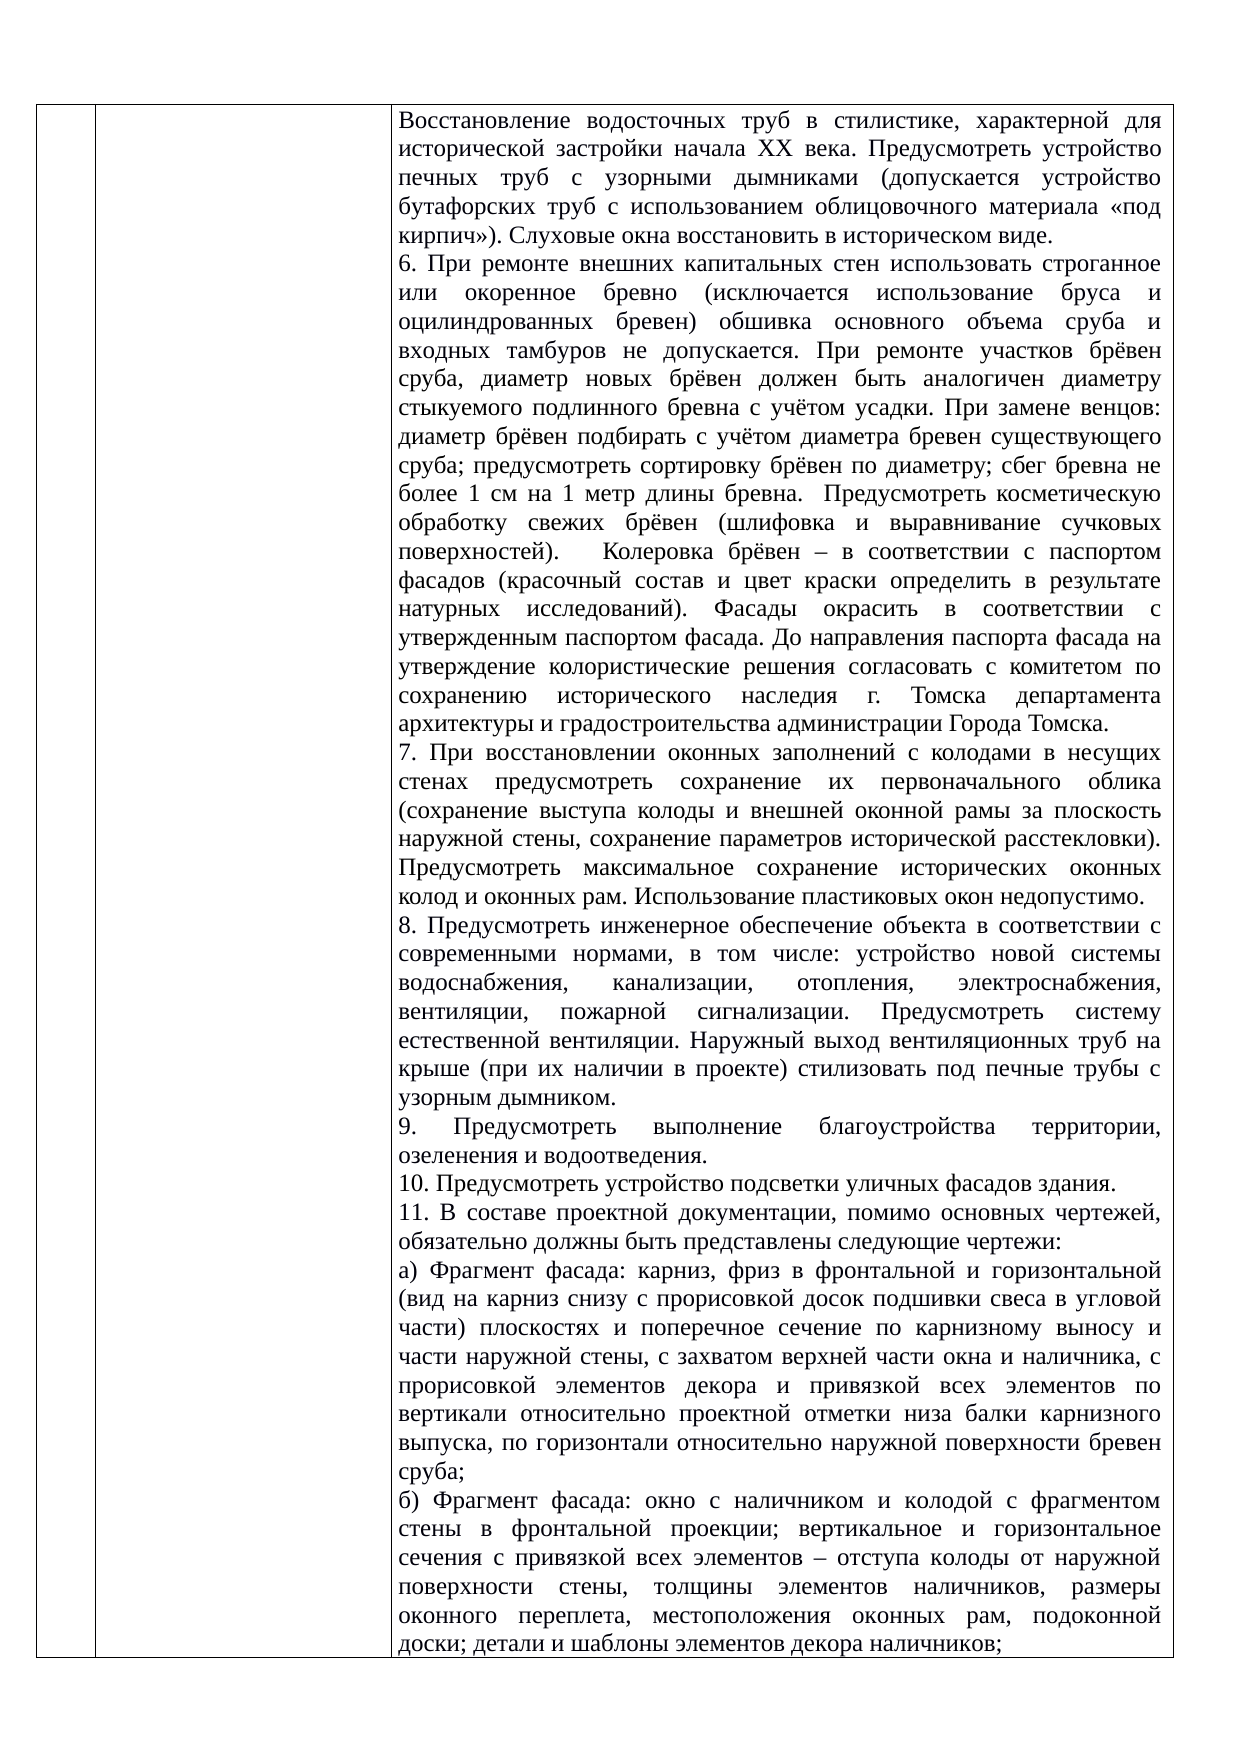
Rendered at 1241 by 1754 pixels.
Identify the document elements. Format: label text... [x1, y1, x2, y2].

table_cell [37, 105, 95, 1657]
table_cell [96, 105, 391, 1657]
table_cell Восстановление водосточных труб в стилистике, характерной для исторической застройки начала XX века. Предусмотреть устройство печных труб с узорными дымниками (допускается устройство бутафорских труб с использованием облицовочного материала «под кирпич»). Cлуховые окна восстановить в историческом виде. 6. При ремонте внешних капитальных стен использовать строганное или окоренное бревно (исключается использование бруса и оцилиндрованных бревен) обшивка основного объема сруба и входных тамбуров не допускается. При ремонте участков брёвен сруба, диаметр новых брёвен должен быть аналогичен диаметру стыкуемого подлинного бревна с учётом усадки. При замене венцов: диаметр брёвен подбирать с учётом диаметра бревен существующего сруба; предусмотреть сортировку брёвен по диаметру; сбег бревна не более 1 см на 1 метр длины бревна. Предусмотреть косметическую обработку свежих брёвен (шлифовка и выравнивание сучковых поверхностей). Колеровка брёвен – в соответствии с паспортом фасадов (красочный состав и цвет краски определить в результате натурных исследований). Фасады окрасить в соответствии с утвержденным паспортом фасада. До направления паспорта фасада на утверждение колористические решения согласовать с комитетом по сохранению исторического наследия г. Томска департамента архитектуры и градостроительства администрации Города Томска. 7. При восстановлении оконных заполнений с колодами в несущих стенах предусмотреть сохранение их первоначального облика (сохранение выступа колоды и внешней оконной рамы за плоскость наружной стены, сохранение параметров исторической расстекловки). Предусмотреть максимальное сохранение исторических оконных колод и оконных рам. Использование пластиковых окон недопустимо. 8. Предусмотреть инженерное обеспечение объекта в соответствии с современными нормами, в том числе: устройство новой системы водоснабжения, канализации, отопления, электроснабжения, вентиляции, пожарной сигнализации. Предусмотреть систему естественной вентиляции. Наружный выход вентиляционных труб на крыше (при их наличии в проекте) стилизовать под печные трубы с узорным дымником. 9. Предусмотреть выполнение благоустройства территории, озеленения и водоотведения. 10. Предусмотреть устройство подсветки уличных фасадов здания. 11. В составе проектной документации, помимо основных чертежей, обязательно должны быть представлены следующие чертежи: а) Фрагмент фасада: карниз, фриз в фронтальной и горизонтальной (вид на карниз снизу с прорисовкой досок подшивки свеса в угловой части) плоскостях и поперечное сечение по карнизному выносу и части наружной стены, с захватом верхней части окна и наличника, с прорисовкой элементов декора и привязкой всех элементов по вертикали относительно проектной отметки низа балки карнизного выпуска, по горизонтали относительно наружной поверхности бревен сруба; б) Фрагмент фасада: окно с наличником и колодой с фрагментом стены в фронтальной проекции; вертикальное и горизонтальное сечения с привязкой всех элементов – отступа колоды от наружной поверхности стены, толщины элементов наличников, размеры оконного переплета, местоположения оконных рам, подоконной доски; детали и шаблоны элементов декора наличников; [392, 105, 1173, 1657]
